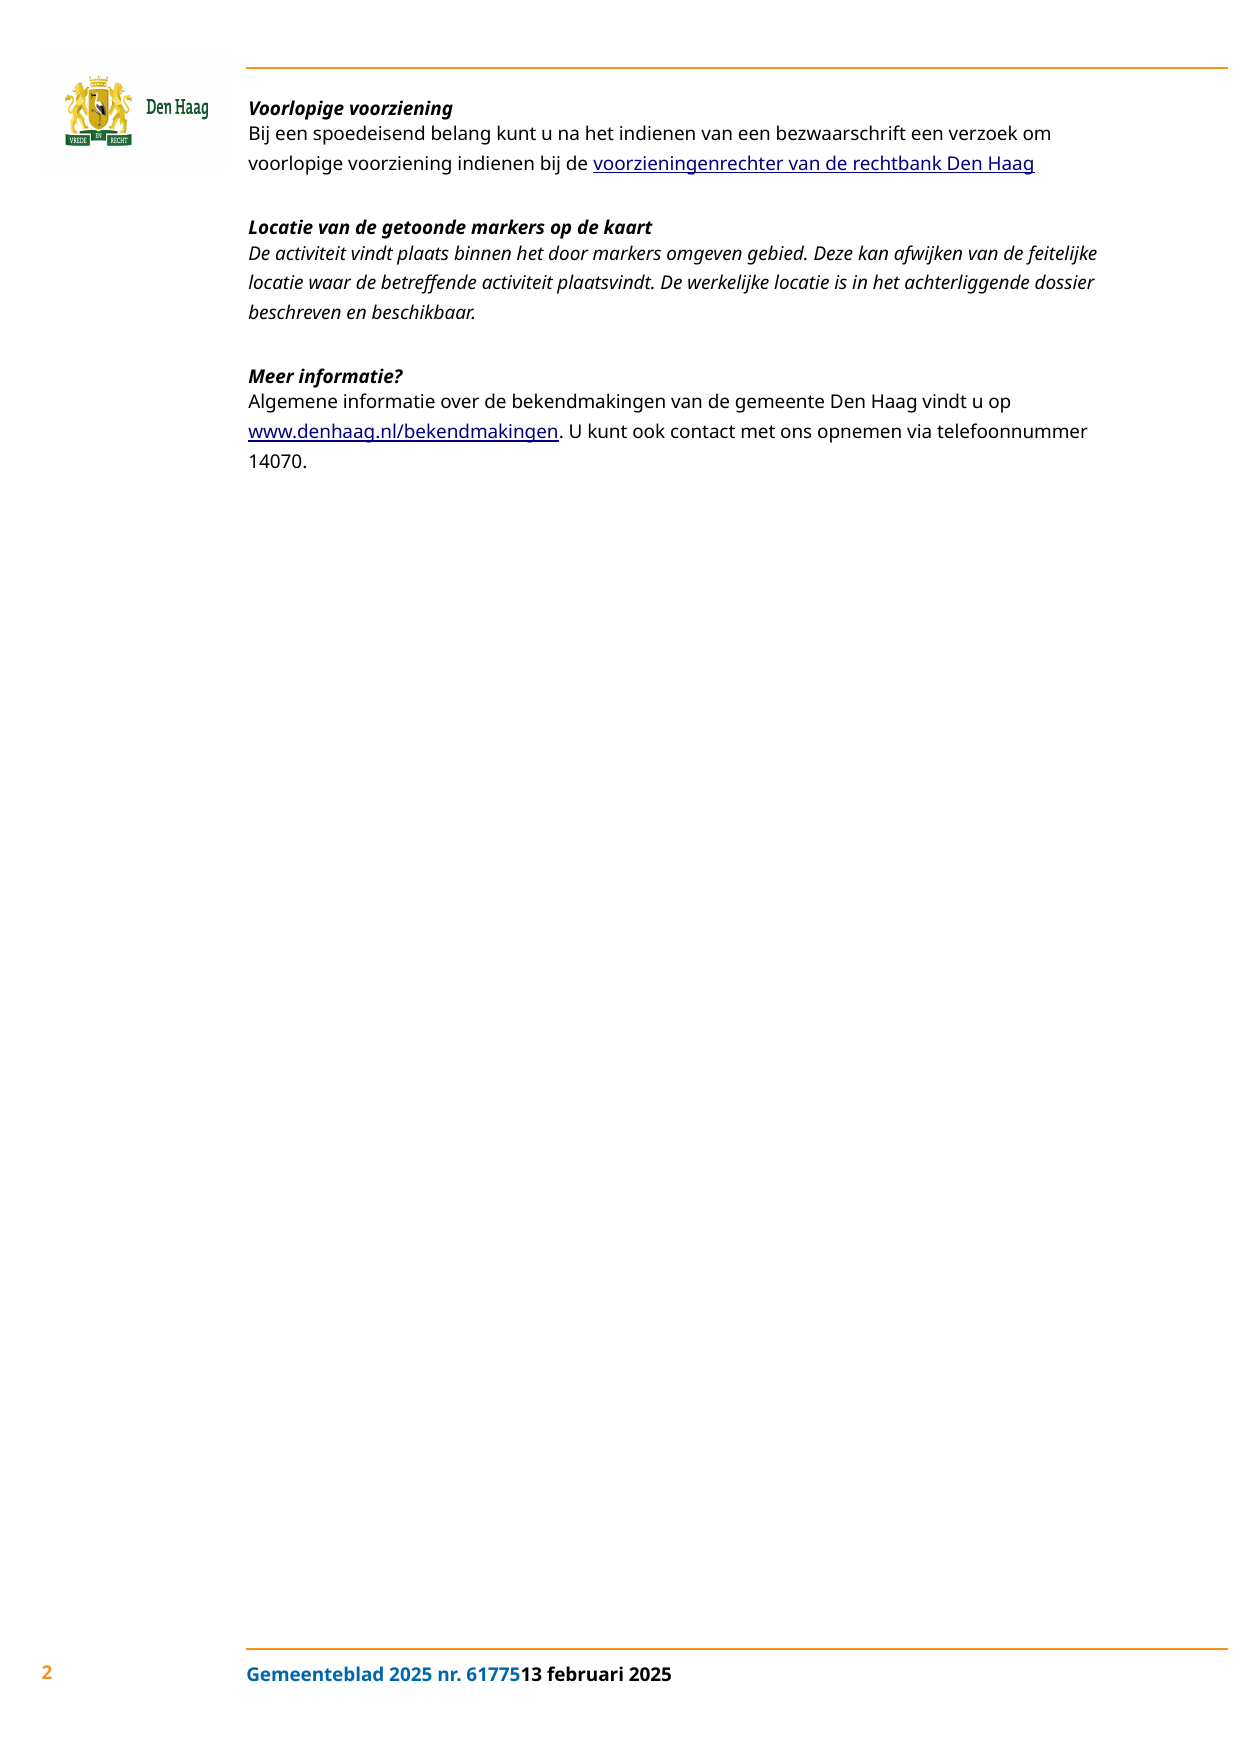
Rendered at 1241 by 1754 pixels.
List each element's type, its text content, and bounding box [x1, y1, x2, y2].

text Locatie van de getoonde markers op de kaart [248, 214, 1152, 240]
text Algemene informatie over de bekendmakingen van de gemeente Den Haag vindt u op www.denhaag.nl/bekendmakingen. U kunt ook contact met ons opnemen via telefoonnummer 14070. [248, 389, 1152, 473]
text Meer informatie? [248, 363, 1152, 389]
text De activiteit vindt plaats binnen het door markers omgeven gebied. Deze kan afwijken van de feitelijke locatie waar de betreffende activiteit plaatsvindt. De werkelijke locatie is in het achterliggende dossier beschreven en beschikbaar. [248, 240, 1152, 325]
text Voorlopige voorziening [248, 95, 1152, 121]
picture [41, 47, 231, 172]
text Bij een spoedeisend belang kunt u na het indienen van een bezwaarschrift een verzoek om voorlopige voorziening indienen bij de voorzieningenrechter van de rechtbank Den Haag [248, 121, 1152, 176]
